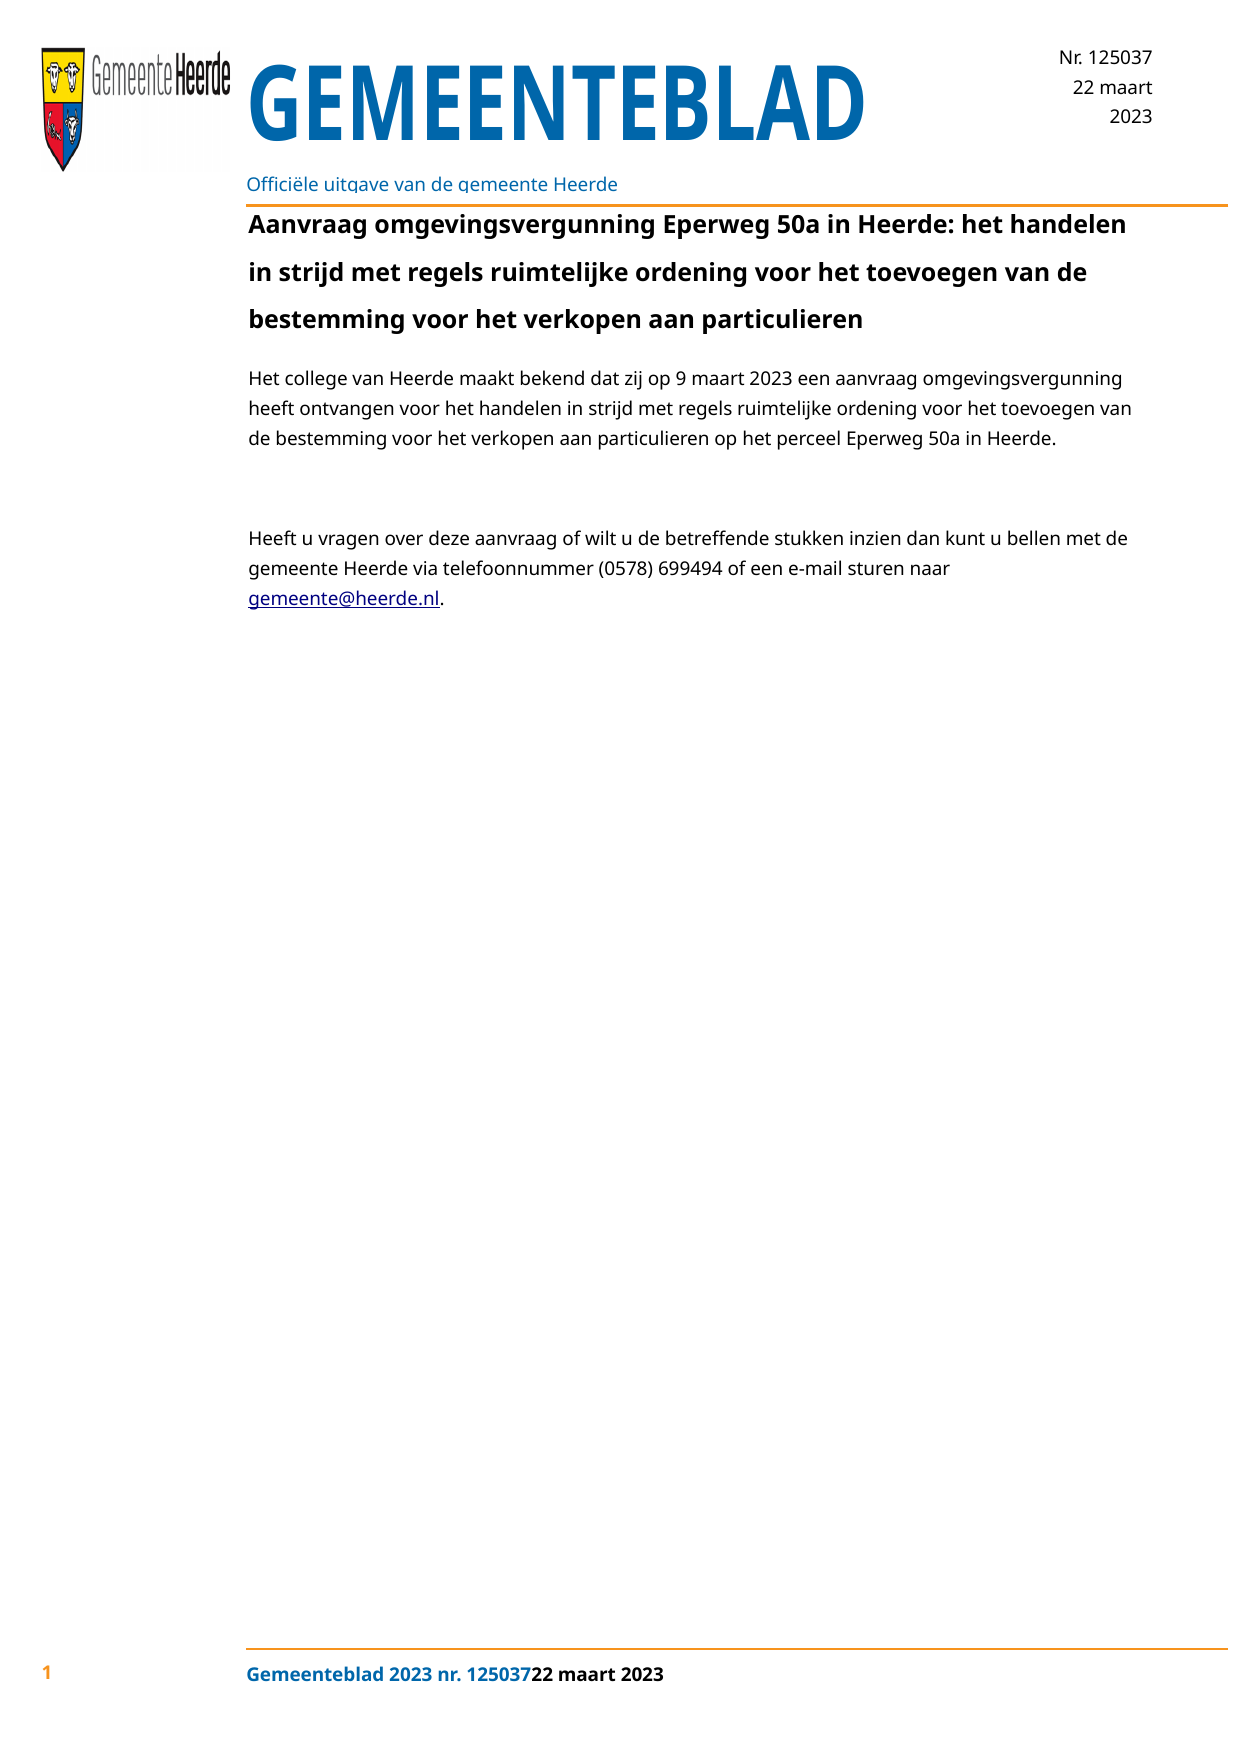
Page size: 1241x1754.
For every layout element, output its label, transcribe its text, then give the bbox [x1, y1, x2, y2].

text Aanvraag omgevingsvergunning Eperweg 50a in Heerde: het handelen in strijd met regels ruimtelijke ordening voor het toevoegen van de bestemming voor het verkopen aan particulieren [248, 207, 1152, 336]
text Heeft u vragen over deze aanvraag of wilt u de betreffende stukken inzien dan kunt u bellen met de gemeente Heerde via telefoonnummer (0578) 699494 of een e-mail sturen naar gemeente@heerde.nl. [248, 526, 1152, 610]
picture [41, 47, 231, 172]
text Het college van Heerde maakt bekend dat zij op 9 maart 2023 een aanvraag omgevingsvergunning heeft ontvangen voor het handelen in strijd met regels ruimtelijke ordening voor het toevoegen van de bestemming voor het verkopen aan particulieren op het perceel Eperweg 50a in Heerde. [248, 366, 1152, 450]
